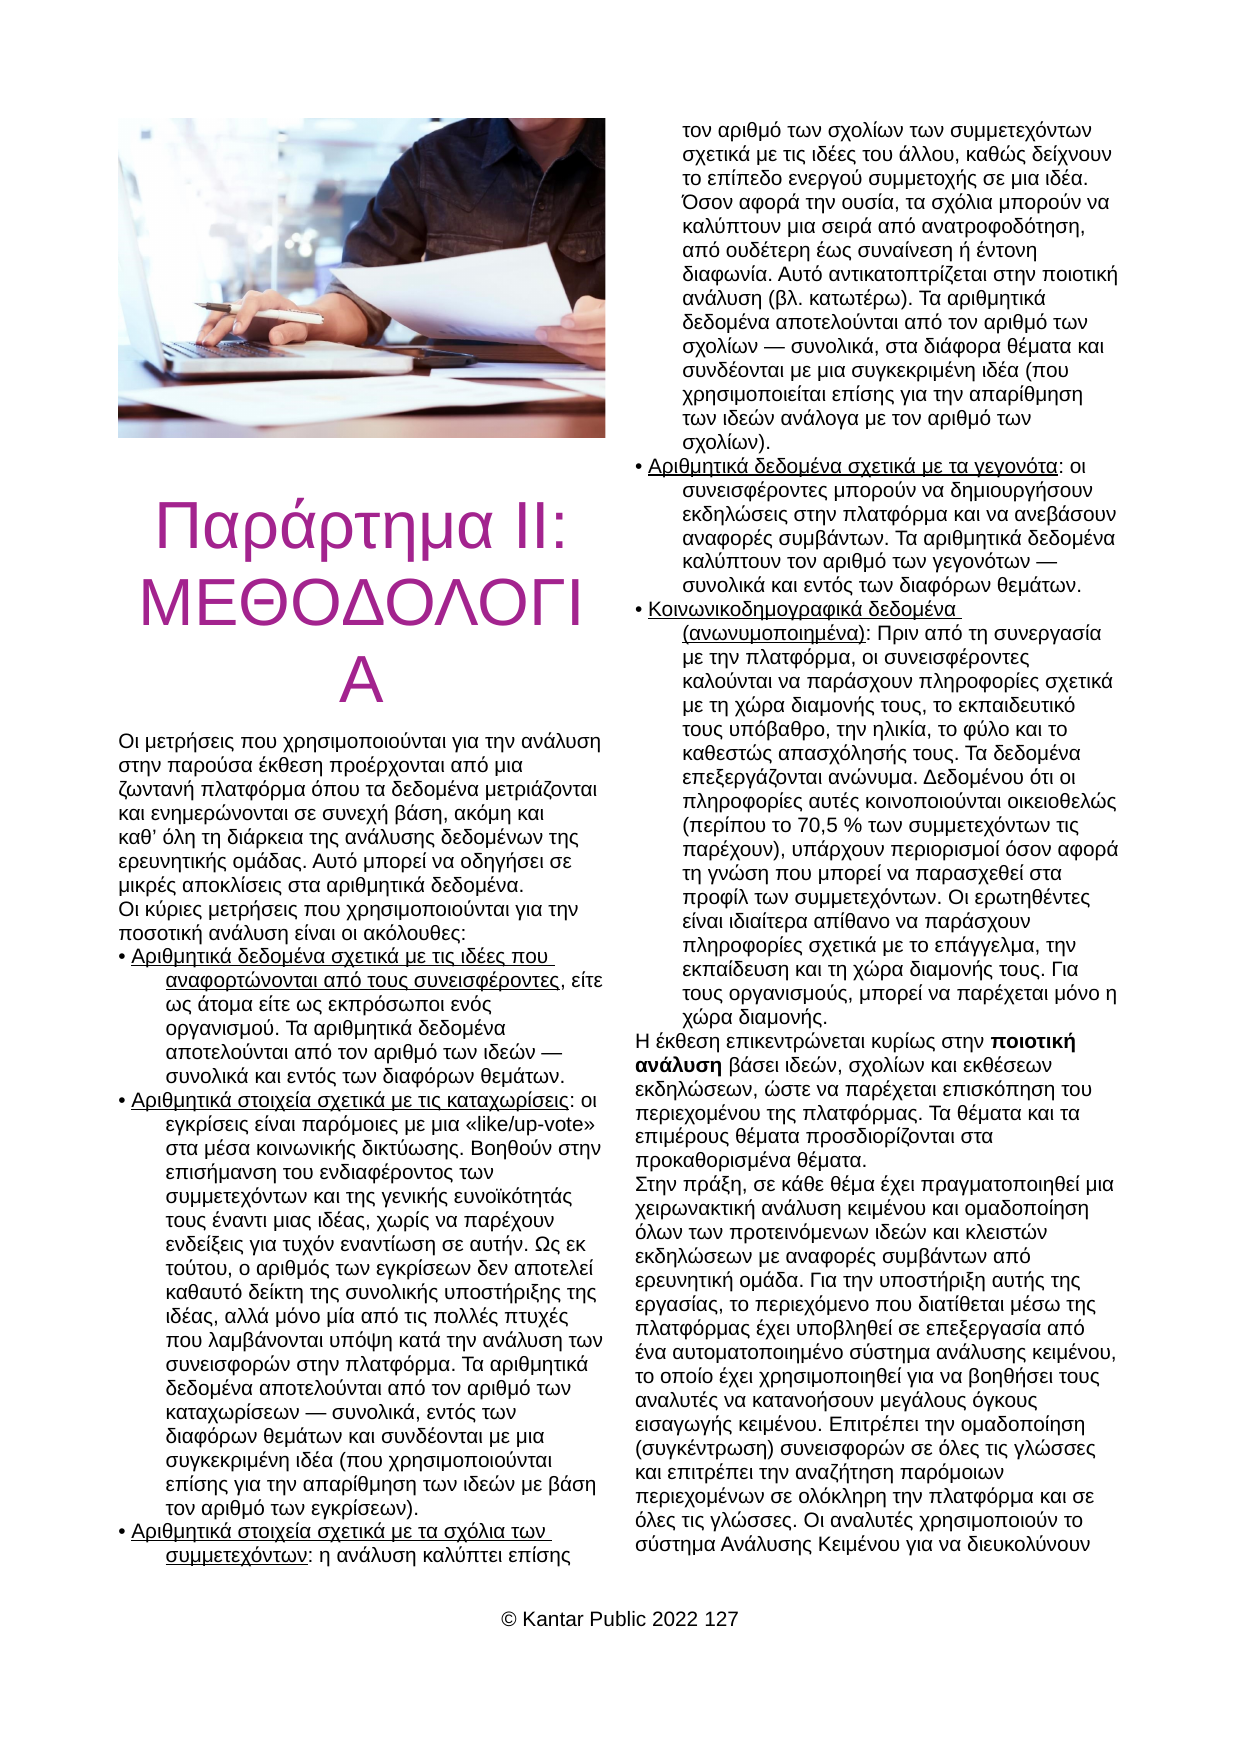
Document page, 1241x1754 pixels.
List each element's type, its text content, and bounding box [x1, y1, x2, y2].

text • Αριθμητικά στοιχεία σχετικά με τα σχόλια των συμμετεχόντων: η ανάλυση καλύπτει επίσης [118, 1519, 605, 1567]
text • Αριθμητικά δεδομένα σχετικά με τα γεγονότα: οι συνεισφέροντες μπορούν να δημιουργήσουν εκδηλώσεις στην πλατφόρμα και να ανεβάσουν αναφορές συμβάντων. Τα αριθμητικά δεδομένα καλύπτουν τον αριθμό των γεγονότων — συνολικά και εντός των διαφόρων θεμάτων. [635, 453, 1122, 597]
text Οι κύριες μετρήσεις που χρησιμοποιούνται για την ποσοτική ανάλυση είναι οι ακόλουθες: [118, 896, 605, 944]
text Η έκθεση επικεντρώνεται κυρίως στην ποιοτική ανάλυση βάσει ιδεών, σχολίων και εκθέσεων εκδηλώσεων, ώστε να παρέχεται επισκόπηση του περιεχομένου της πλατφόρμας. Τα θέματα και τα επιμέρους θέματα προσδιορίζονται στα προκαθορισμένα θέματα. [635, 1028, 1122, 1172]
text • Αριθμητικά δεδομένα σχετικά με τις ιδέες που αναφορτώνονται από τους συνεισφέροντες, είτε ως άτομα είτε ως εκπρόσωποι ενός οργανισμού. Τα αριθμητικά δεδομένα αποτελούνται από τον αριθμό των ιδεών — συνολικά και εντός των διαφόρων θεμάτων. [118, 944, 605, 1088]
text τον αριθμό των σχολίων των συμμετεχόντων σχετικά με τις ιδέες του άλλου, καθώς δείχνουν το επίπεδο ενεργού συμμετοχής σε μια ιδέα. Όσον αφορά την ουσία, τα σχόλια μπορούν να καλύπτουν μια σειρά από ανατροφοδότηση, από ουδέτερη έως συναίνεση ή έντονη διαφωνία. Αυτό αντικατοπτρίζεται στην ποιοτική ανάλυση (βλ. κατωτέρω). Τα αριθμητικά δεδομένα αποτελούνται από τον αριθμό των σχολίων — συνολικά, στα διάφορα θέματα και συνδέονται με μια συγκεκριμένη ιδέα (που χρησιμοποιείται επίσης για την απαρίθμηση των ιδεών ανάλογα με τον αριθμό των σχολίων). [635, 118, 1122, 453]
text • Αριθμητικά στοιχεία σχετικά με τις καταχωρίσεις: οι εγκρίσεις είναι παρόμοιες με μια «like/up-vote» στα μέσα κοινωνικής δικτύωσης. Βοηθούν στην επισήμανση του ενδιαφέροντος των συμμετεχόντων και της γενικής ευνοϊκότητάς τους έναντι μιας ιδέας, χωρίς να παρέχουν ενδείξεις για τυχόν εναντίωση σε αυτήν. Ως εκ τούτου, ο αριθμός των εγκρίσεων δεν αποτελεί καθαυτό δείκτη της συνολικής υποστήριξης της ιδέας, αλλά μόνο μία από τις πολλές πτυχές που λαμβάνονται υπόψη κατά την ανάλυση των συνεισφορών στην πλατφόρμα. Τα αριθμητικά δεδομένα αποτελούνται από τον αριθμό των καταχωρίσεων — συνολικά, εντός των διαφόρων θεμάτων και συνδέονται με μια συγκεκριμένη ιδέα (που χρησιμοποιούνται επίσης για την απαρίθμηση των ιδεών με βάση τον αριθμό των εγκρίσεων). [118, 1088, 605, 1519]
text Στην πράξη, σε κάθε θέμα έχει πραγματοποιηθεί μια χειρωνακτική ανάλυση κειμένου και ομαδοποίηση όλων των προτεινόμενων ιδεών και κλειστών εκδηλώσεων με αναφορές συμβάντων από ερευνητική ομάδα. Για την υποστήριξη αυτής της εργασίας, το περιεχόμενο που διατίθεται μέσω της πλατφόρμας έχει υποβληθεί σε επεξεργασία από ένα αυτοματοποιημένο σύστημα ανάλυσης κειμένου, το οποίο έχει χρησιμοποιηθεί για να βοηθήσει τους αναλυτές να κατανοήσουν μεγάλους όγκους εισαγωγής κειμένου. Επιτρέπει την ομαδοποίηση (συγκέντρωση) συνεισφορών σε όλες τις γλώσσες και επιτρέπει την αναζήτηση παρόμοιων περιεχομένων σε ολόκληρη την πλατφόρμα και σε όλες τις γλώσσες. Οι αναλυτές χρησιμοποιούν το σύστημα Ανάλυσης Κειμένου για να διευκολύνουν [635, 1172, 1122, 1556]
picture [118, 118, 606, 438]
text • Κοινωνικοδημογραφικά δεδομένα (ανωνυμοποιημένα): Πριν από τη συνεργασία με την πλατφόρμα, οι συνεισφέροντες καλούνται να παράσχουν πληροφορίες σχετικά με τη χώρα διαμονής τους, το εκπαιδευτικό τους υπόβαθρο, την ηλικία, το φύλο και το καθεστώς απασχόλησής τους. Τα δεδομένα επεξεργάζονται ανώνυμα. Δεδομένου ότι οι πληροφορίες αυτές κοινοποιούνται οικειοθελώς (περίπου το 70,5 % των συμμετεχόντων τις παρέχουν), υπάρχουν περιορισμοί όσον αφορά τη γνώση που μπορεί να παρασχεθεί στα προφίλ των συμμετεχόντων. Οι ερωτηθέντες είναι ιδιαίτερα απίθανο να παράσχουν πληροφορίες σχετικά με το επάγγελμα, την εκπαίδευση και τη χώρα διαμονής τους. Για τους οργανισμούς, μπορεί να παρέχεται μόνο η χώρα διαμονής. [635, 597, 1122, 1028]
text Οι μετρήσεις που χρησιμοποιούνται για την ανάλυση στην παρούσα έκθεση προέρχονται από μια ζωντανή πλατφόρμα όπου τα δεδομένα μετριάζονται και ενημερώνονται σε συνεχή βάση, ακόμη και καθ’ όλη τη διάρκεια της ανάλυσης δεδομένων της ερευνητικής ομάδας. Αυτό μπορεί να οδηγήσει σε μικρές αποκλίσεις στα αριθμητικά δεδομένα. [118, 729, 605, 896]
subtitle Παράρτημα II: ΜΕΘΟΔΟΛΟΓΙΑ [118, 486, 605, 716]
